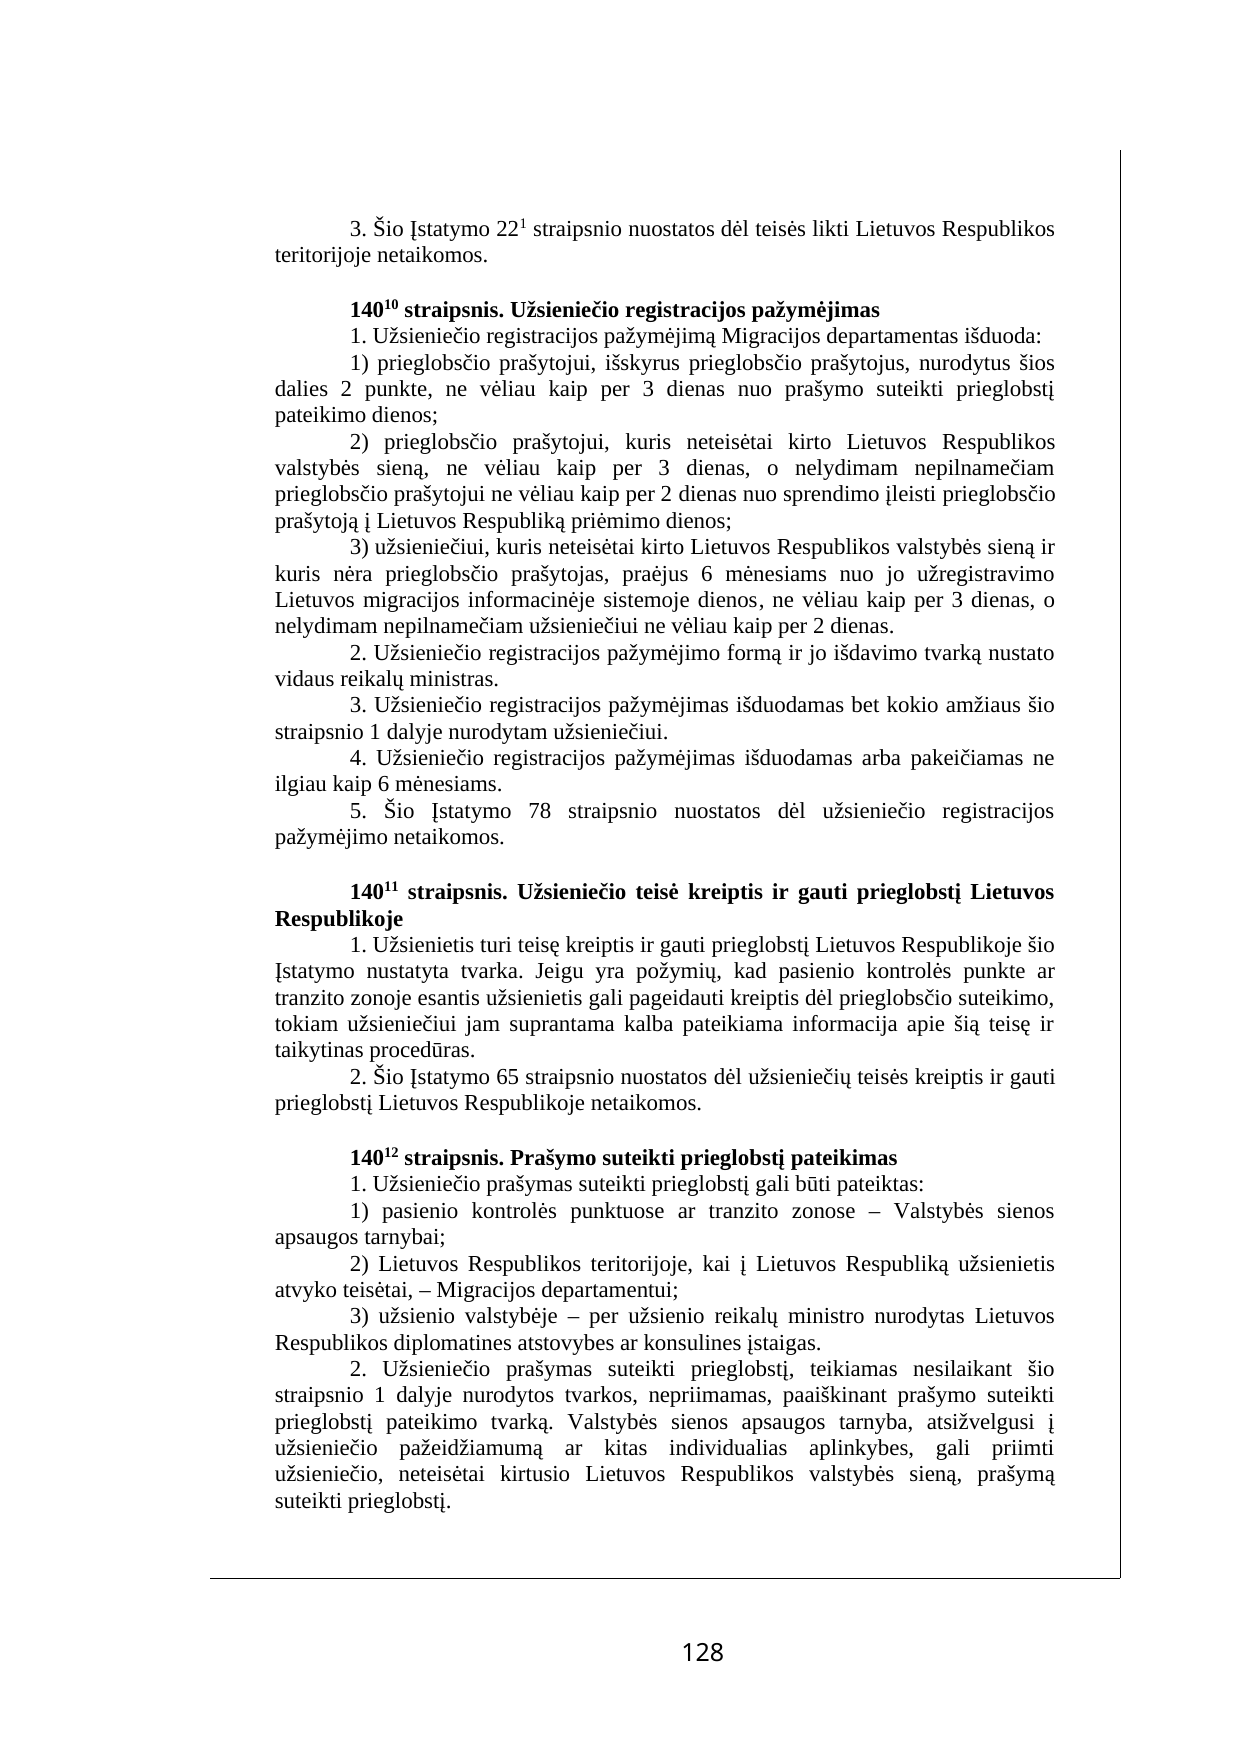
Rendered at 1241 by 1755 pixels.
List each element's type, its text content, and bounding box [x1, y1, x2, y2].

text 2. Šio Įstatymo 65 straipsnio nuostatos dėl užsieniečių teisės kreiptis ir gauti prieglobstį Lietuvos Respublikoje netaikomos. [210, 1063, 1120, 1115]
text 2) Lietuvos Respublikos teritorijoje, kai į Lietuvos Respubliką užsienietis atvyko teisėtai, – Migracijos departamentui; [210, 1249, 1120, 1302]
text 2) prieglobsčio prašytojui, kuris neteisėtai kirto Lietuvos Respublikos valstybės sieną, ne vėliau kaip per 3 dienas, o nelydimam nepilnamečiam prieglobsčio prašytojui ne vėliau kaip per 2 dienas nuo sprendimo įleisti prieglobsčio prašytoją į Lietuvos Respubliką priėmimo dienos; [210, 428, 1120, 533]
text 1) pasienio kontrolės punktuose ar tranzito zonose – Valstybės sienos apsaugos tarnybai; [210, 1197, 1120, 1249]
text 14011 straipsnis. Užsieniečio teisė kreiptis ir gauti prieglobstį Lietuvos Respublikoje [210, 878, 1120, 931]
text 3) užsieniečiui, kuris neteisėtai kirto Lietuvos Respublikos valstybės sieną ir kuris nėra prieglobsčio prašytojas, praėjus 6 mėnesiams nuo jo užregistravimo Lietuvos migracijos informacinėje sistemoje dienos, ne vėliau kaip per 3 dienas, o nelydimam nepilnamečiam užsieniečiui ne vėliau kaip per 2 dienas. [210, 533, 1120, 639]
text 1) prieglobsčio prašytojui, išskyrus prieglobsčio prašytojus, nurodytus šios dalies 2 punkte, ne vėliau kaip per 3 dienas nuo prašymo suteikti prieglobstį pateikimo dienos; [210, 349, 1120, 428]
text 14012 straipsnis. Prašymo suteikti prieglobstį pateikimas [210, 1144, 1120, 1171]
text 5. Šio Įstatymo 78 straipsnio nuostatos dėl užsieniečio registracijos pažymėjimo netaikomos. [210, 797, 1120, 849]
text 1. Užsienietis turi teisę kreiptis ir gauti prieglobstį Lietuvos Respublikoje šio Įstatymo nustatyta tvarka. Jeigu yra požymių, kad pasienio kontrolės punkte ar tranzito zonoje esantis užsienietis gali pageidauti kreiptis dėl prieglobsčio suteikimo, tokiam užsieniečiui jam suprantama kalba pateikiama informacija apie šią teisę ir taikytinas procedūras. [210, 931, 1120, 1063]
text 2. Užsieniečio prašymas suteikti prieglobstį, teikiamas nesilaikant šio straipsnio 1 dalyje nurodytos tvarkos, nepriimamas, paaiškinant prašymo suteikti prieglobstį pateikimo tvarką. Valstybės sienos apsaugos tarnyba, atsižvelgusi į užsieniečio pažeidžiamumą ar kitas individualias aplinkybes, gali priimti užsieniečio, neteisėtai kirtusio Lietuvos Respublikos valstybės sieną, prašymą suteikti prieglobstį. [210, 1355, 1120, 1578]
text 14010 straipsnis. Užsieniečio registracijos pažymėjimas [210, 296, 1120, 322]
text 1. Užsieniečio prašymas suteikti prieglobstį gali būti pateiktas: [210, 1171, 1120, 1197]
text 3. Šio Įstatymo 221 straipsnio nuostatos dėl teisės likti Lietuvos Respublikos teritorijoje netaikomos. [210, 150, 1120, 267]
text 1. Užsieniečio registracijos pažymėjimą Migracijos departamentas išduoda: [210, 322, 1120, 349]
text 3. Užsieniečio registracijos pažymėjimas išduodamas bet kokio amžiaus šio straipsnio 1 dalyje nurodytam užsieniečiui. [210, 691, 1120, 744]
text 3) užsienio valstybėje – per užsienio reikalų ministro nurodytas Lietuvos Respublikos diplomatines atstovybes ar konsulines įstaigas. [210, 1302, 1120, 1355]
text 2. Užsieniečio registracijos pažymėjimo formą ir jo išdavimo tvarką nustato vidaus reikalų ministras. [210, 639, 1120, 691]
text 4. Užsieniečio registracijos pažymėjimas išduodamas arba pakeičiamas ne ilgiau kaip 6 mėnesiams. [210, 744, 1120, 797]
